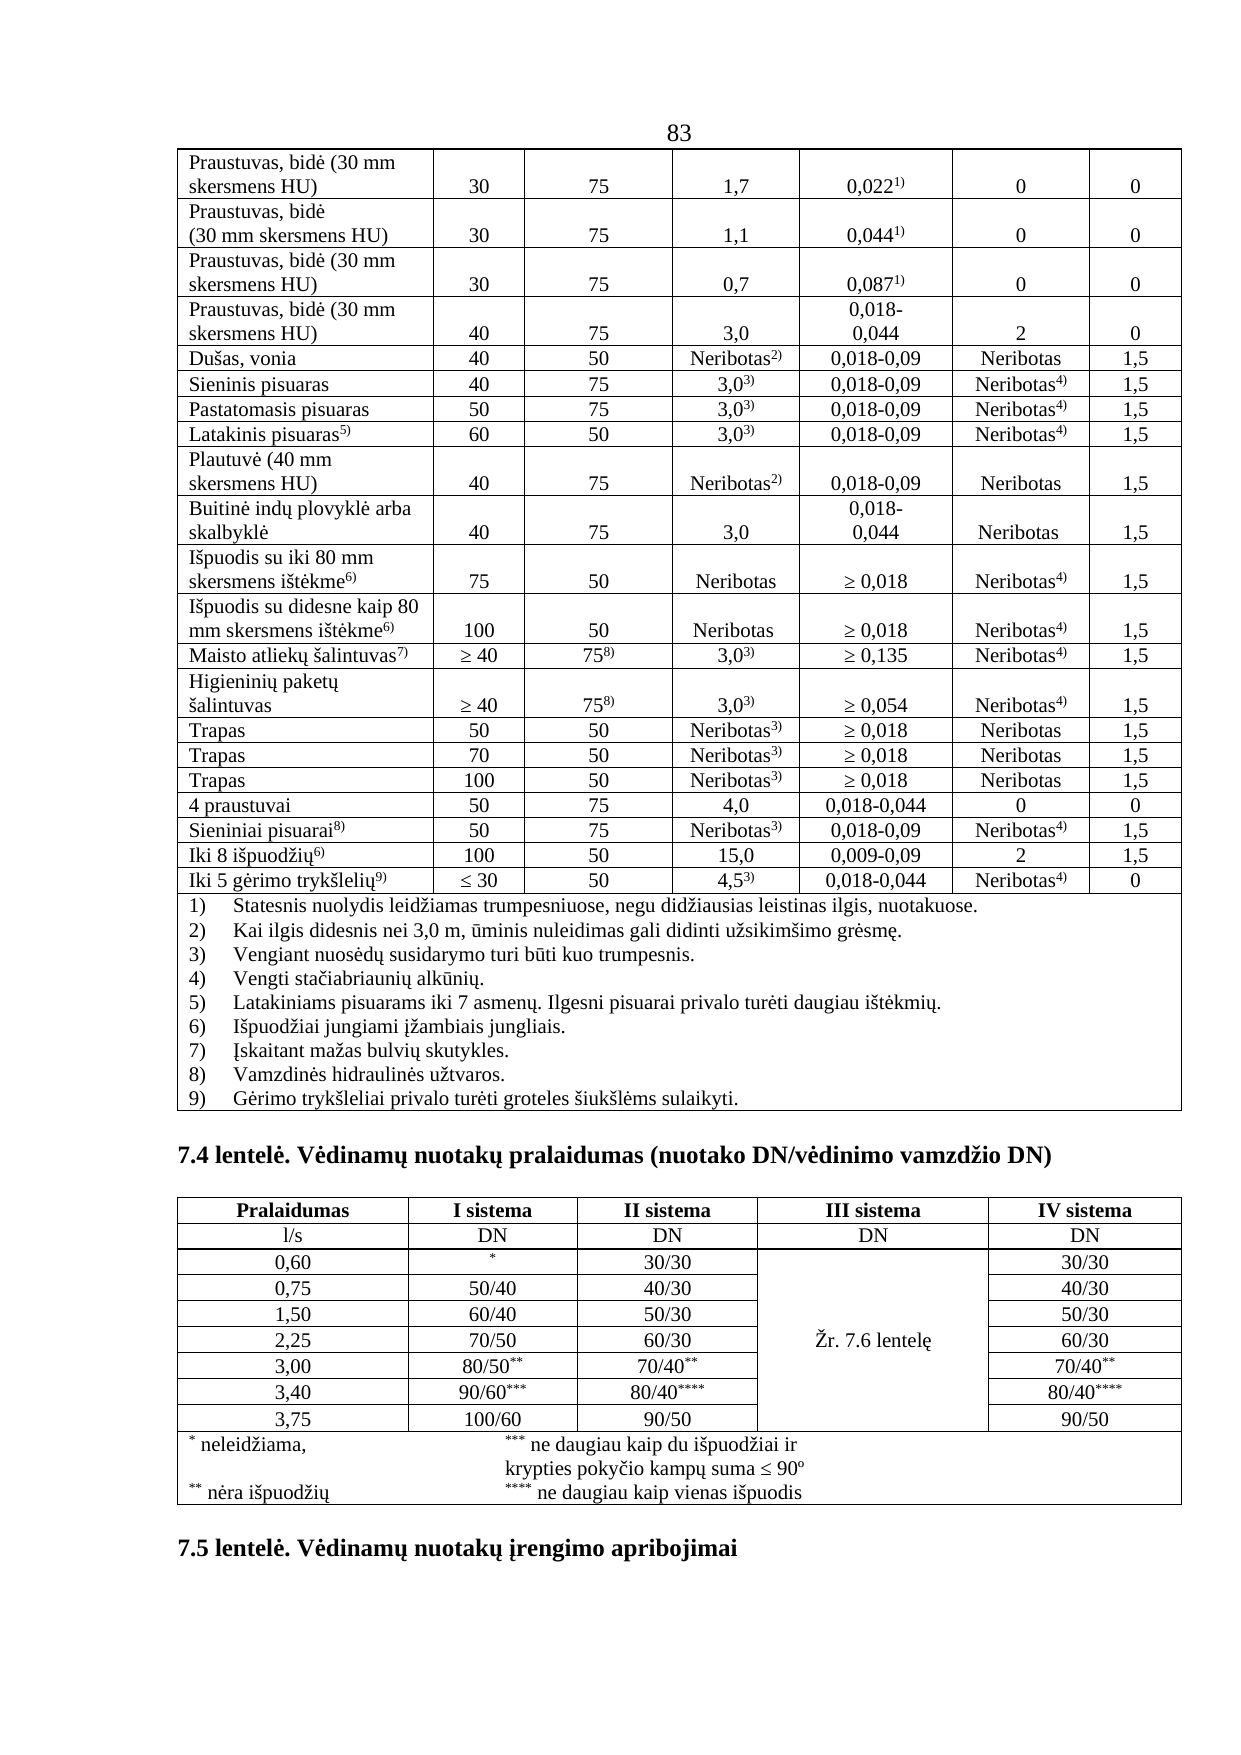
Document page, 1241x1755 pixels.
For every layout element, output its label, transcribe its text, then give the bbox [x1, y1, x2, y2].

table_cell Plautuvė (40 mm skersmens HU) [178, 447, 433, 495]
table_cell 1,7 [673, 150, 799, 198]
table_cell Praustuvas, bidė (30 mm skersmens HU) [178, 199, 433, 247]
table_cell 1,5 [1090, 371, 1181, 396]
table_cell 50 [525, 346, 672, 370]
table_cell 40 [434, 447, 524, 495]
table_cell 75 [434, 545, 524, 593]
table_cell 100/60 [409, 1405, 577, 1431]
table_cell 1,5 [1090, 644, 1181, 667]
table_cell 1,50 [178, 1301, 408, 1326]
table_cell Neribotas [953, 447, 1089, 495]
table_cell ≥ 0,018 [800, 545, 952, 593]
table_cell 0,7 [673, 248, 799, 296]
table_header IV sistema [989, 1198, 1181, 1222]
table_cell 4,53) [673, 868, 799, 892]
table_cell 3,03) [673, 669, 799, 717]
table_cell Dušas, vonia [178, 346, 433, 370]
table_cell Išpuodis su iki 80 mm skersmens ištėkme6) [178, 545, 433, 593]
table_cell 50 [434, 818, 524, 842]
table_cell 50/40 [409, 1275, 577, 1300]
table_cell 50 [525, 422, 672, 446]
table_cell 50 [525, 768, 672, 792]
table_cell 70/50 [409, 1327, 577, 1352]
table_cell Neribotas [673, 594, 799, 642]
table_cell Buitinė indų plovyklė arba skalbyklė [178, 496, 433, 544]
table_cell 15,0 [673, 843, 799, 867]
table_cell Sieniniai pisuarai8) [178, 818, 433, 842]
table_cell 90/60*** [409, 1379, 577, 1404]
table_cell Maisto atliekų šalintuvas7) [178, 644, 433, 667]
table_cell 40/30 [578, 1275, 757, 1300]
table_cell 1,5 [1090, 743, 1181, 767]
table_cell 40 [434, 297, 524, 345]
table_cell Neribotas4) [953, 422, 1089, 446]
table_cell 40 [434, 346, 524, 370]
table_cell ≥ 0,054 [800, 669, 952, 717]
table_cell 0 [953, 793, 1089, 817]
table_cell 3,75 [178, 1405, 408, 1431]
table_cell 0 [1090, 248, 1181, 296]
table_cell 30/30 [989, 1250, 1181, 1274]
table_cell DN [409, 1224, 577, 1247]
table_cell *** ne daugiau kaip du išpuodžiai ir krypties pokyčio kampų suma ≤ 90º **** ne daugiau kaip vienas išpuodis [494, 1432, 1181, 1504]
table_cell 2,25 [178, 1327, 408, 1352]
table_cell 1) Statesnis nuolydis leidžiamas trumpesniuose, negu didžiausias leistinas ilgis, nuotakuose. 2) Kai ilgis didesnis nei 3,0 m, ūminis nuleidimas gali didinti užsikimšimo grėsmę. 3) Vengiant nuosėdų susidarymo turi būti kuo trumpesnis. 4) Vengti stačiabriaunių alkūnių. 5) Latakiniams pisuarams iki 7 asmenų. Ilgesni pisuarai privalo turėti daugiau ištėkmių. 6) Išpuodžiai jungiami įžambiais jungliais. 7) Įskaitant mažas bulvių skutykles. 8) Vamzdinės hidraulinės užtvaros. 9) Gėrimo trykšleliai privalo turėti groteles šiukšlėms sulaikyti. [178, 894, 1181, 1110]
table_cell 2 [953, 297, 1089, 345]
table_cell 60/30 [578, 1327, 757, 1352]
table_header Pralaidumas [178, 1198, 408, 1222]
table_cell 75 [525, 371, 672, 396]
table_cell Neribotas [673, 545, 799, 593]
table_cell 3,0 [673, 297, 799, 345]
table_cell Neribotas4) [953, 868, 1089, 892]
table_cell 3,03) [673, 644, 799, 667]
table_cell ≥ 0,018 [800, 594, 952, 642]
table_header III sistema [758, 1198, 988, 1222]
table_cell l/s [178, 1224, 408, 1247]
table_cell 75 [525, 297, 672, 345]
table_cell 3,00 [178, 1353, 408, 1378]
table_cell Neribotas [953, 496, 1089, 544]
table_cell 70/40** [989, 1353, 1181, 1378]
table_cell Latakinis pisuaras5) [178, 422, 433, 446]
table_cell 50 [434, 793, 524, 817]
table_cell 3,0 [673, 496, 799, 544]
table_cell 50/30 [989, 1301, 1181, 1326]
table_cell 50 [434, 718, 524, 742]
table_cell 50 [525, 718, 672, 742]
table_cell 100 [434, 594, 524, 642]
table_header I sistema [409, 1198, 577, 1222]
table_cell 1,5 [1090, 843, 1181, 867]
table_cell Neribotas [953, 768, 1089, 792]
table_cell Neribotas [953, 346, 1089, 370]
table_cell 60/30 [989, 1327, 1181, 1352]
table_cell 1,5 [1090, 447, 1181, 495]
table_cell DN [989, 1224, 1181, 1247]
table_cell 40 [434, 496, 524, 544]
table_cell 30 [434, 150, 524, 198]
table_cell 0,018-0,09 [800, 447, 952, 495]
table_cell * [409, 1250, 577, 1274]
table_cell Neribotas4) [953, 545, 1089, 593]
table_cell DN [578, 1224, 757, 1247]
text 7.5 lentelė. Vėdinamų nuotakų įrengimo apribojimai [177, 1533, 1181, 1562]
table_cell 50 [434, 397, 524, 421]
table_cell 0,018-0,09 [800, 346, 952, 370]
table_cell 30/30 [578, 1250, 757, 1274]
table_cell Neribotas4) [953, 397, 1089, 421]
table_cell 75 [525, 199, 672, 247]
table_cell 50 [525, 545, 672, 593]
table_cell Praustuvas, bidė (30 mm skersmens HU) [178, 297, 433, 345]
table_cell 4 praustuvai [178, 793, 433, 817]
table_cell Neribotas [953, 718, 1089, 742]
table_cell Neribotas4) [953, 371, 1089, 396]
table_cell ≥ 0,018 [800, 768, 952, 792]
table_cell Neribotas4) [953, 644, 1089, 667]
table_cell Neribotas3) [673, 768, 799, 792]
table_cell 60/40 [409, 1301, 577, 1326]
table_cell Trapas [178, 768, 433, 792]
table_cell 50 [525, 843, 672, 867]
table_cell ≥ 40 [434, 644, 524, 667]
table_cell 75 [525, 447, 672, 495]
table_cell 75 [525, 496, 672, 544]
table_cell 0,018-0,09 [800, 371, 952, 396]
table_cell 80/40**** [989, 1379, 1181, 1404]
table_cell 100 [434, 768, 524, 792]
table_cell 0 [1090, 793, 1181, 817]
table_cell 4,0 [673, 793, 799, 817]
table_cell 70/40** [578, 1353, 757, 1378]
table_cell 0,018-0,09 [800, 818, 952, 842]
table_header II sistema [578, 1198, 757, 1222]
table_cell Neribotas4) [953, 818, 1089, 842]
table_cell 0,018-0,044 [800, 868, 952, 892]
table_cell 758) [525, 669, 672, 717]
table_cell ≥ 0,018 [800, 743, 952, 767]
table_cell 0 [1090, 199, 1181, 247]
table_cell Neribotas4) [953, 594, 1089, 642]
table_cell 1,5 [1090, 818, 1181, 842]
table_cell 80/40**** [578, 1379, 757, 1404]
table_cell 75 [525, 150, 672, 198]
table_cell 0,018- 0,044 [800, 496, 952, 544]
table_cell 0,018-0,044 [800, 793, 952, 817]
table_cell 0 [1090, 297, 1181, 345]
text 7.4 lentelė. Vėdinamų nuotakų pralaidumas (nuotako DN/vėdinimo vamzdžio DN) [177, 1140, 1181, 1168]
table_cell 90/50 [578, 1405, 757, 1431]
table_cell 1,5 [1090, 346, 1181, 370]
table_cell 100 [434, 843, 524, 867]
table_cell * neleidžiama, ** nėra išpuodžių [178, 1432, 493, 1504]
table_cell 75 [525, 397, 672, 421]
table_cell 1,5 [1090, 545, 1181, 593]
table_cell Neribotas3) [673, 743, 799, 767]
table_cell Trapas [178, 718, 433, 742]
table_cell 3,40 [178, 1379, 408, 1404]
table_cell 90/50 [989, 1405, 1181, 1431]
table_cell Neribotas2) [673, 447, 799, 495]
table_cell 0,018-0,09 [800, 397, 952, 421]
table_cell Neribotas [953, 743, 1089, 767]
table_cell Išpuodis su didesne kaip 80 mm skersmens ištėkme6) [178, 594, 433, 642]
table_cell Neribotas3) [673, 718, 799, 742]
table_cell 3,03) [673, 397, 799, 421]
table_cell 3,03) [673, 422, 799, 446]
table_cell 0 [953, 150, 1089, 198]
table_cell 2 [953, 843, 1089, 867]
table_cell 0,75 [178, 1275, 408, 1300]
table_cell 0,009-0,09 [800, 843, 952, 867]
table_cell 50 [525, 868, 672, 892]
table_cell 40/30 [989, 1275, 1181, 1300]
table_cell ≥ 0,018 [800, 718, 952, 742]
table_cell 1,5 [1090, 594, 1181, 642]
table_cell ≥ 0,135 [800, 644, 952, 667]
table_cell 50 [525, 594, 672, 642]
table_cell 50 [525, 743, 672, 767]
table_cell ≤ 30 [434, 868, 524, 892]
table_cell 0,018-0,09 [800, 422, 952, 446]
table_cell 758) [525, 644, 672, 667]
table_cell 0,0441) [800, 199, 952, 247]
table_cell Praustuvas, bidė (30 mm skersmens HU) [178, 248, 433, 296]
table_cell 1,5 [1090, 422, 1181, 446]
table_cell 0,0221) [800, 150, 952, 198]
table_cell Praustuvas, bidė (30 mm skersmens HU) [178, 150, 433, 198]
table_cell DN [758, 1224, 988, 1247]
table_cell Neribotas4) [953, 669, 1089, 717]
table_cell 1,5 [1090, 496, 1181, 544]
table_cell Iki 5 gėrimo trykšlelių9) [178, 868, 433, 892]
table_cell ≥ 40 [434, 669, 524, 717]
table_cell Iki 8 išpuodžių6) [178, 843, 433, 867]
table_cell Neribotas2) [673, 346, 799, 370]
table_cell 1,5 [1090, 669, 1181, 717]
table_cell 75 [525, 248, 672, 296]
table_cell 0,0871) [800, 248, 952, 296]
table_cell Higieninių paketų šalintuvas [178, 669, 433, 717]
table_cell 0,018- 0,044 [800, 297, 952, 345]
table_cell 75 [525, 818, 672, 842]
table_cell 50/30 [578, 1301, 757, 1326]
table_cell 30 [434, 199, 524, 247]
table_cell 1,1 [673, 199, 799, 247]
table_cell 30 [434, 248, 524, 296]
table_cell Trapas [178, 743, 433, 767]
table_cell 0 [1090, 868, 1181, 892]
table_cell 70 [434, 743, 524, 767]
table_cell 0 [1090, 150, 1181, 198]
table_cell 3,03) [673, 371, 799, 396]
table_cell 1,5 [1090, 768, 1181, 792]
table_cell Neribotas3) [673, 818, 799, 842]
table_cell Sieninis pisuaras [178, 371, 433, 396]
table_cell Žr. 7.6 lentelę [758, 1250, 988, 1431]
table_cell 75 [525, 793, 672, 817]
table_cell 0 [953, 248, 1089, 296]
table_cell 40 [434, 371, 524, 396]
table_cell 60 [434, 422, 524, 446]
table_cell 0 [953, 199, 1089, 247]
table_cell 80/50** [409, 1353, 577, 1378]
table_cell 0,60 [178, 1250, 408, 1274]
table_cell 1,5 [1090, 718, 1181, 742]
table_cell Pastatomasis pisuaras [178, 397, 433, 421]
table_cell 1,5 [1090, 397, 1181, 421]
